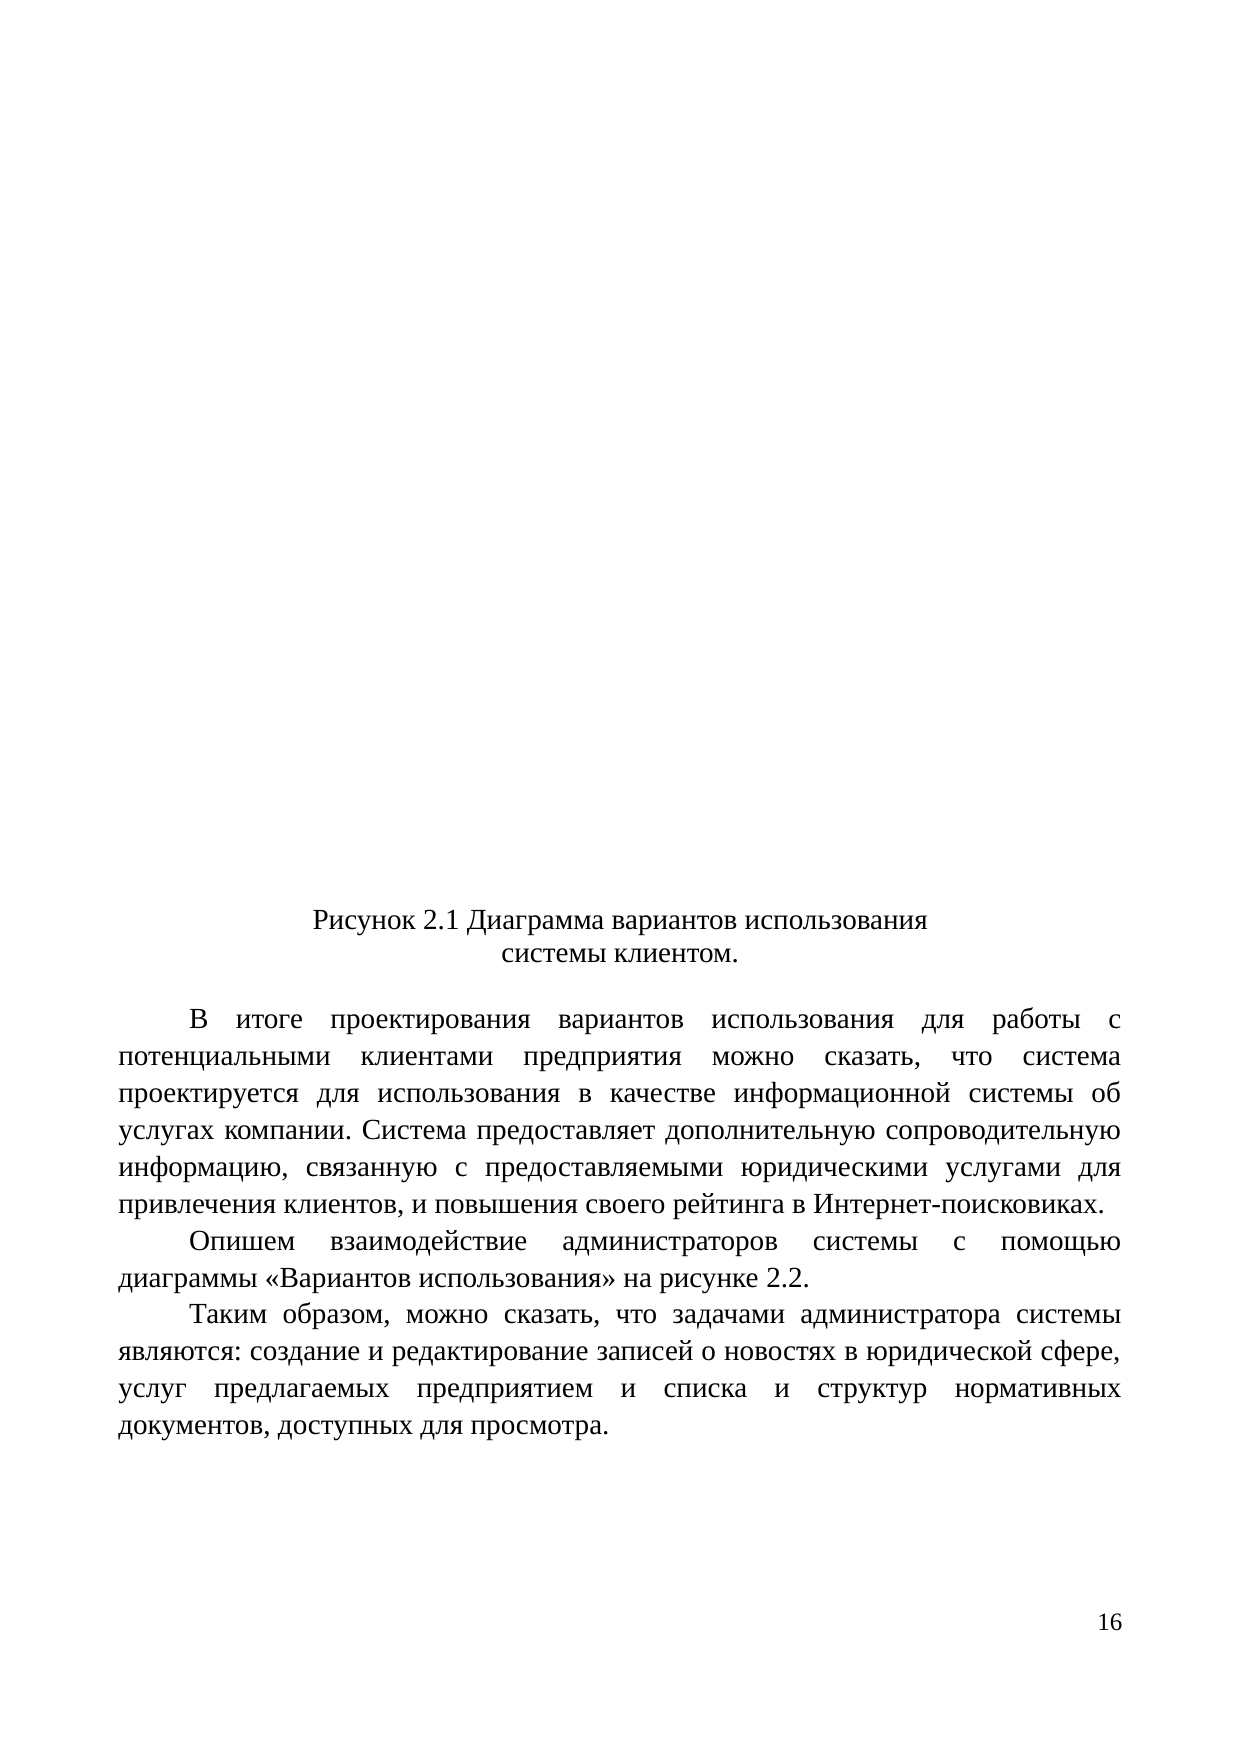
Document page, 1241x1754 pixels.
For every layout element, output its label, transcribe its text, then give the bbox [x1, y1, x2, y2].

text В итоге проектирования вариантов использования для работы с потенциальными клиентами предприятия можно сказать, что система проектируется для использования в качестве информационной системы об услугах компании. Система предоставляет дополнительную сопроводительную информацию, связанную с предоставляемыми юридическими услугами для привлечения клиентов, и повышения своего рейтинга в Интернет-поисковиках. [118, 192, 1122, 1219]
text Таким образом, можно сказать, что задачами администратора системы являются: создание и редактирование записей о новостях в юридической сфере, услуг предлагаемых предприятием и списка и структур нормативных документов, доступных для просмотра. [118, 1297, 1122, 1441]
text Рисунок 2.1 Диаграмма вариантов использования системы клиентом. [296, 261, 944, 969]
text Опишем взаимодействие администраторов системы с помощью диаграммы «Вариантов использования» на рисунке 2.2. [118, 1223, 1122, 1293]
